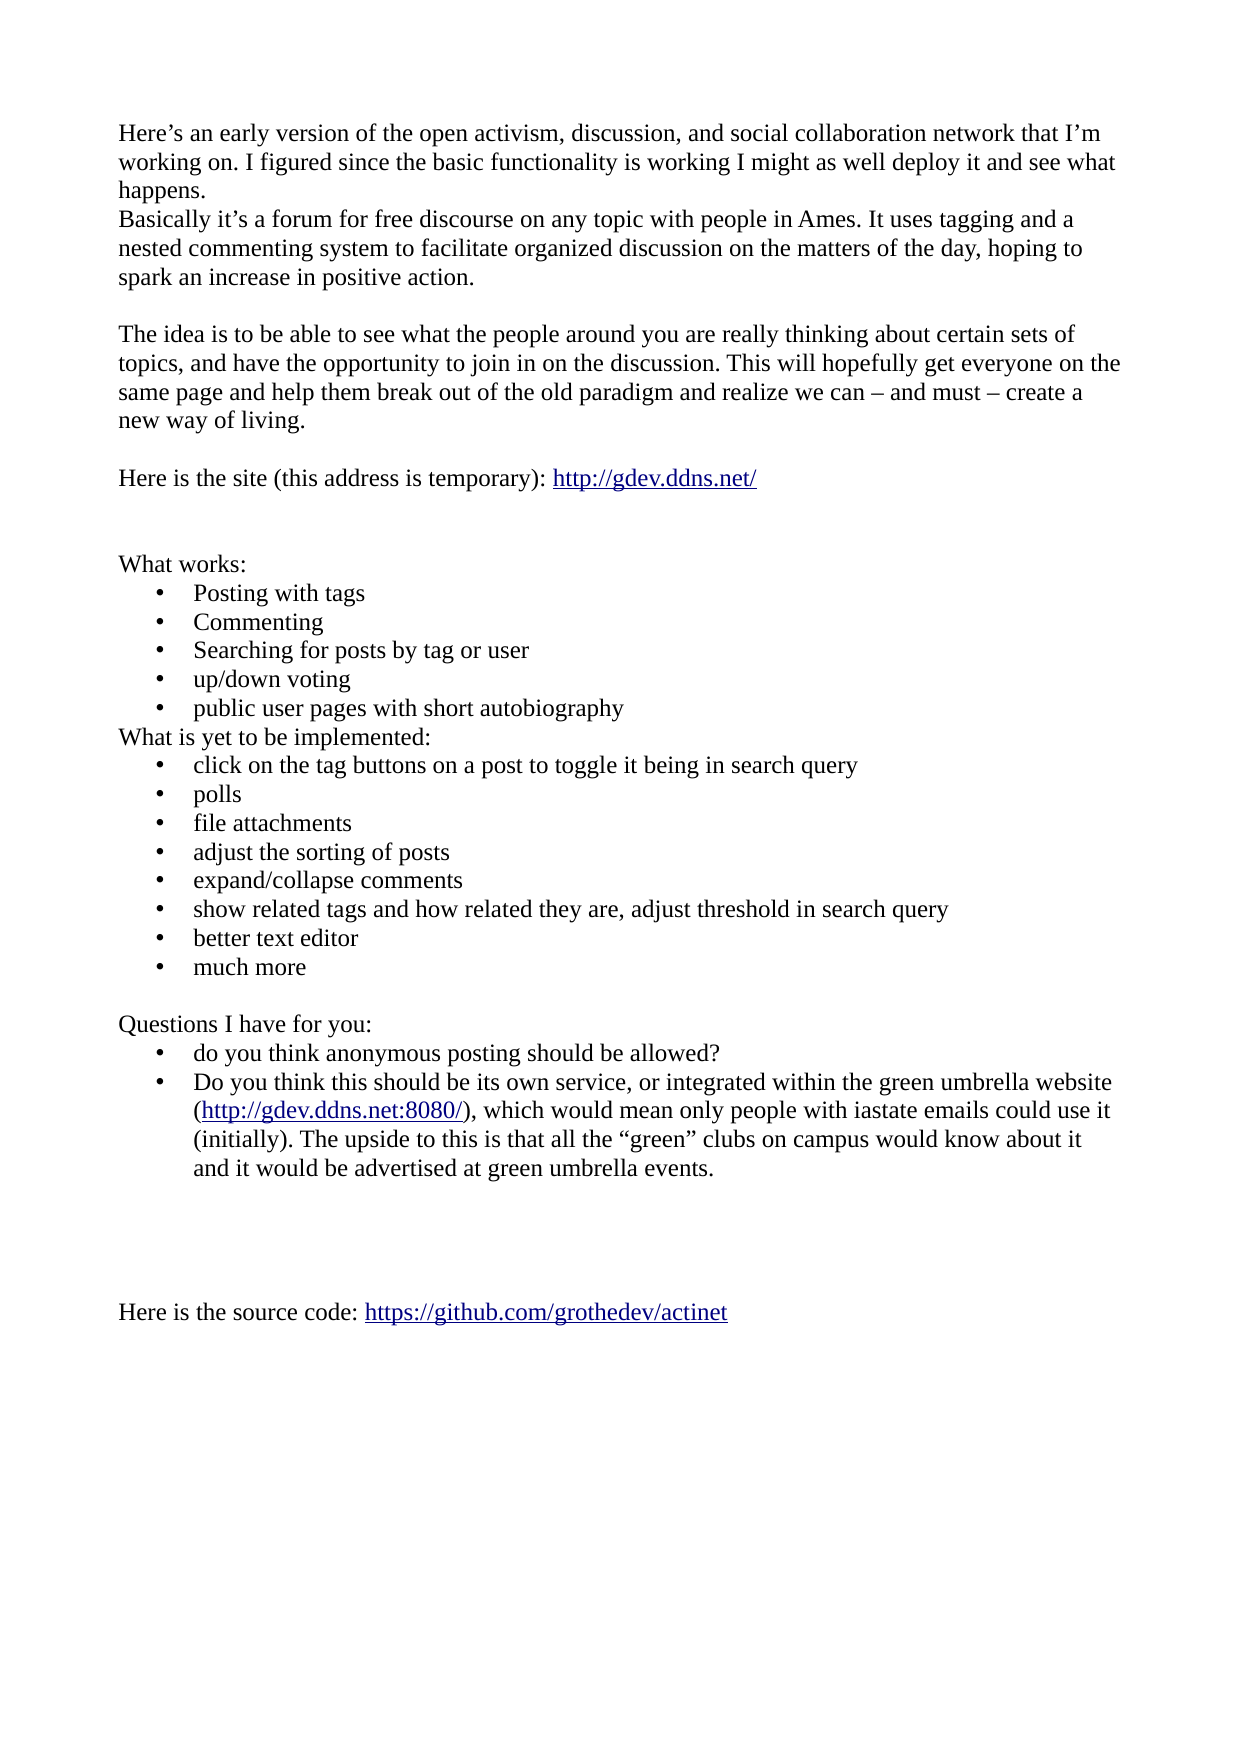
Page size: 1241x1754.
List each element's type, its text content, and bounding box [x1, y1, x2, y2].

list Posting with tags [156, 578, 1122, 607]
list up/down voting [156, 664, 1122, 693]
text The idea is to be able to see what the people around you are really thinking about certain sets of topics, and have the opportunity to join in on the discussion. This will hopefully get everyone on the same page and help them break out of the old paradigm and realize we can – and must – create a new way of living. [118, 319, 1122, 434]
list expand/collapse comments [156, 866, 1122, 894]
text Basically it’s a forum for free discourse on any topic with people in Ames. It uses tagging and a nested commenting system to facilitate organized discussion on the matters of the day, hoping to spark an increase in positive action. [118, 204, 1122, 291]
list polls [156, 779, 1122, 808]
list adjust the sorting of posts [156, 837, 1122, 866]
list better text editor [156, 923, 1122, 952]
text What works: [118, 549, 1122, 578]
list show related tags and how related they are, adjust threshold in search query [156, 894, 1122, 923]
list Commenting [156, 607, 1122, 636]
list much more [156, 952, 1122, 981]
text Here is the source code: https://github.com/grothedev/actinet [118, 1297, 1122, 1326]
text Here’s an early version of the open activism, discussion, and social collaboration network that I’m working on. I figured since the basic functionality is working I might as well deploy it and see what happens. [118, 118, 1122, 204]
list file attachments [156, 808, 1122, 837]
list Searching for posts by tag or user [156, 636, 1122, 664]
text Here is the site (this address is temporary): http://gdev.ddns.net/ [118, 463, 1122, 492]
text What is yet to be implemented: [118, 722, 1122, 751]
list click on the tag buttons on a post to toggle it being in search query [156, 751, 1122, 779]
list do you think anonymous posting should be allowed? [156, 1038, 1122, 1067]
list Do you think this should be its own service, or integrated within the green umbrella website (http://gdev.ddns.net:8080/), which would mean only people with iastate emails could use it (initially). The upside to this is that all the “green” clubs on campus would know about it and it would be advertised at green umbrella events. [156, 1067, 1122, 1182]
list public user pages with short autobiography [156, 693, 1122, 722]
text Questions I have for you: [118, 1009, 1122, 1038]
